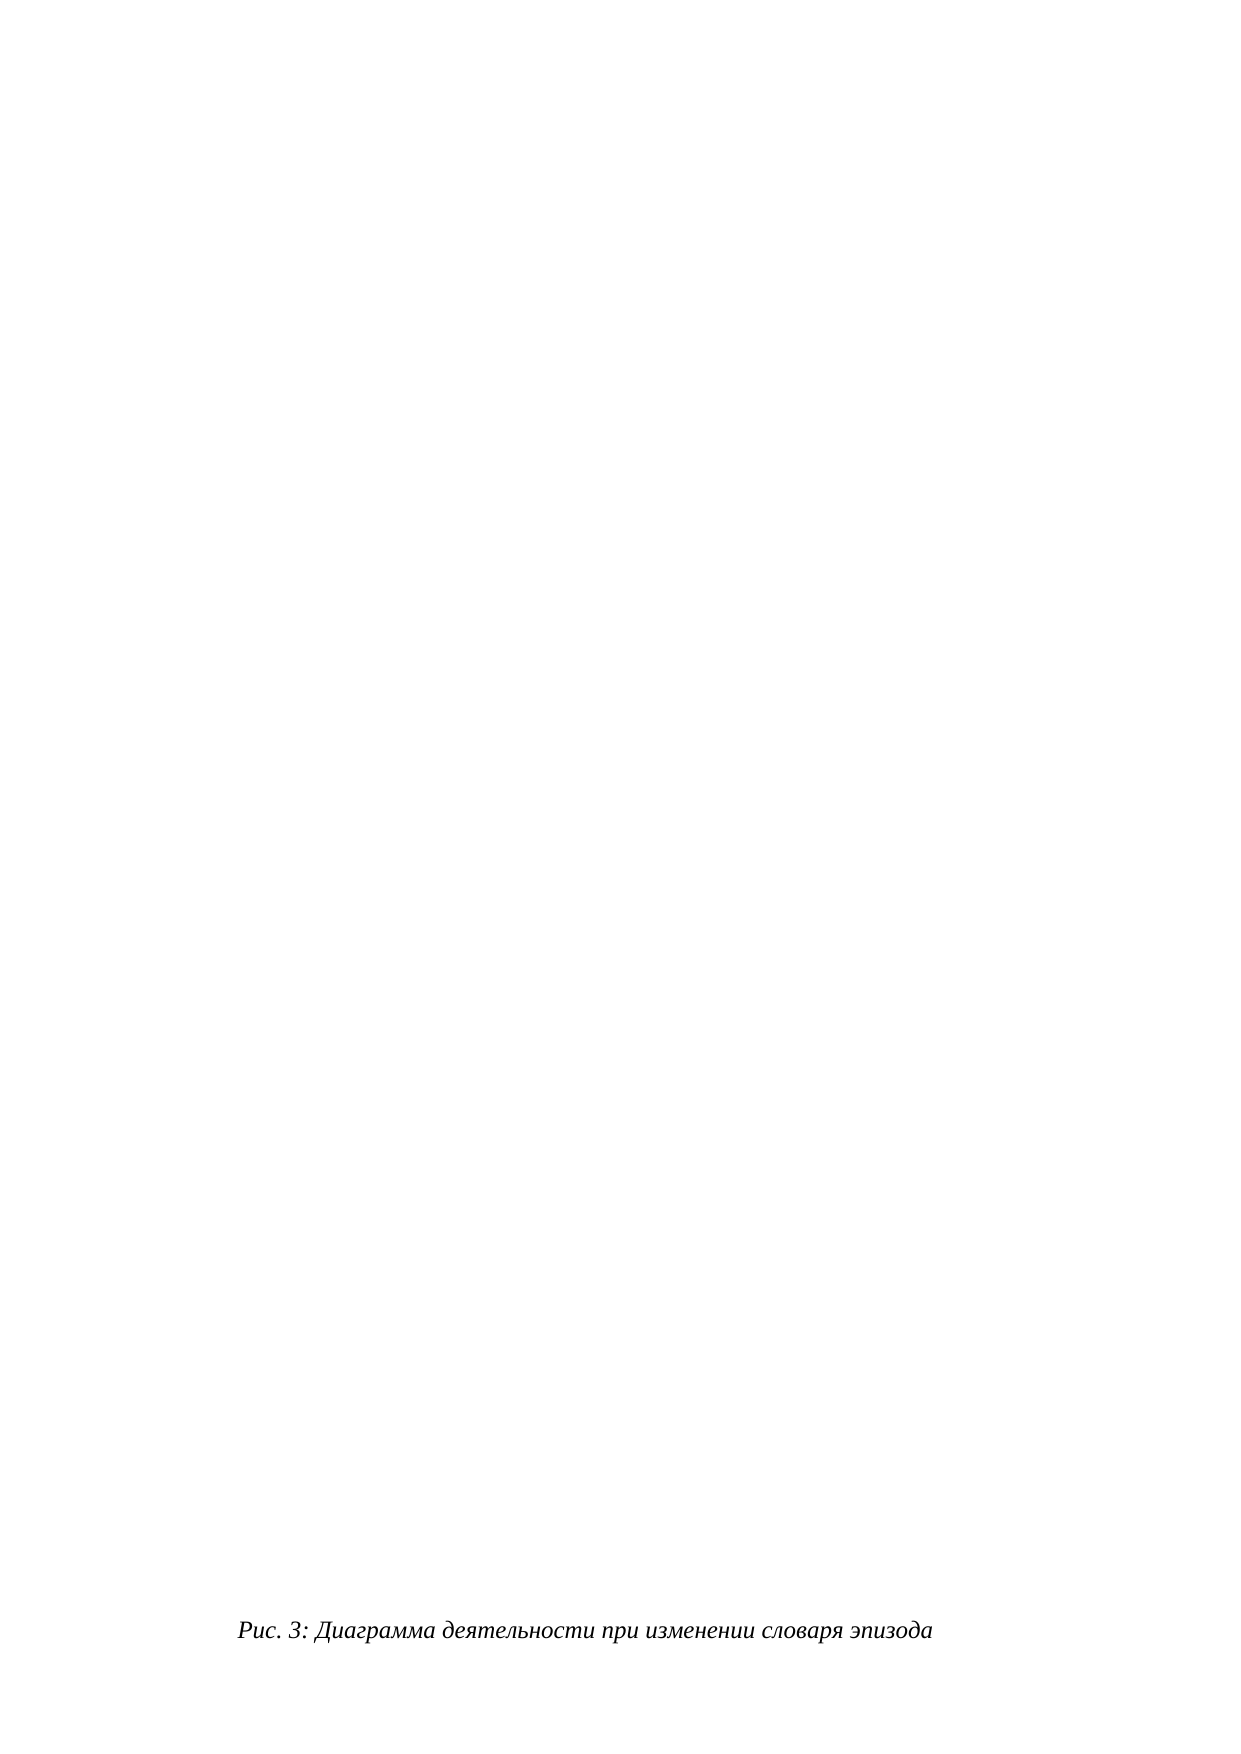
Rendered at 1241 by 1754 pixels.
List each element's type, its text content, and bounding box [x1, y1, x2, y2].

text Рис. 3: Диаграмма деятельности при изменении словаря эпизода [177, 131, 1152, 1644]
